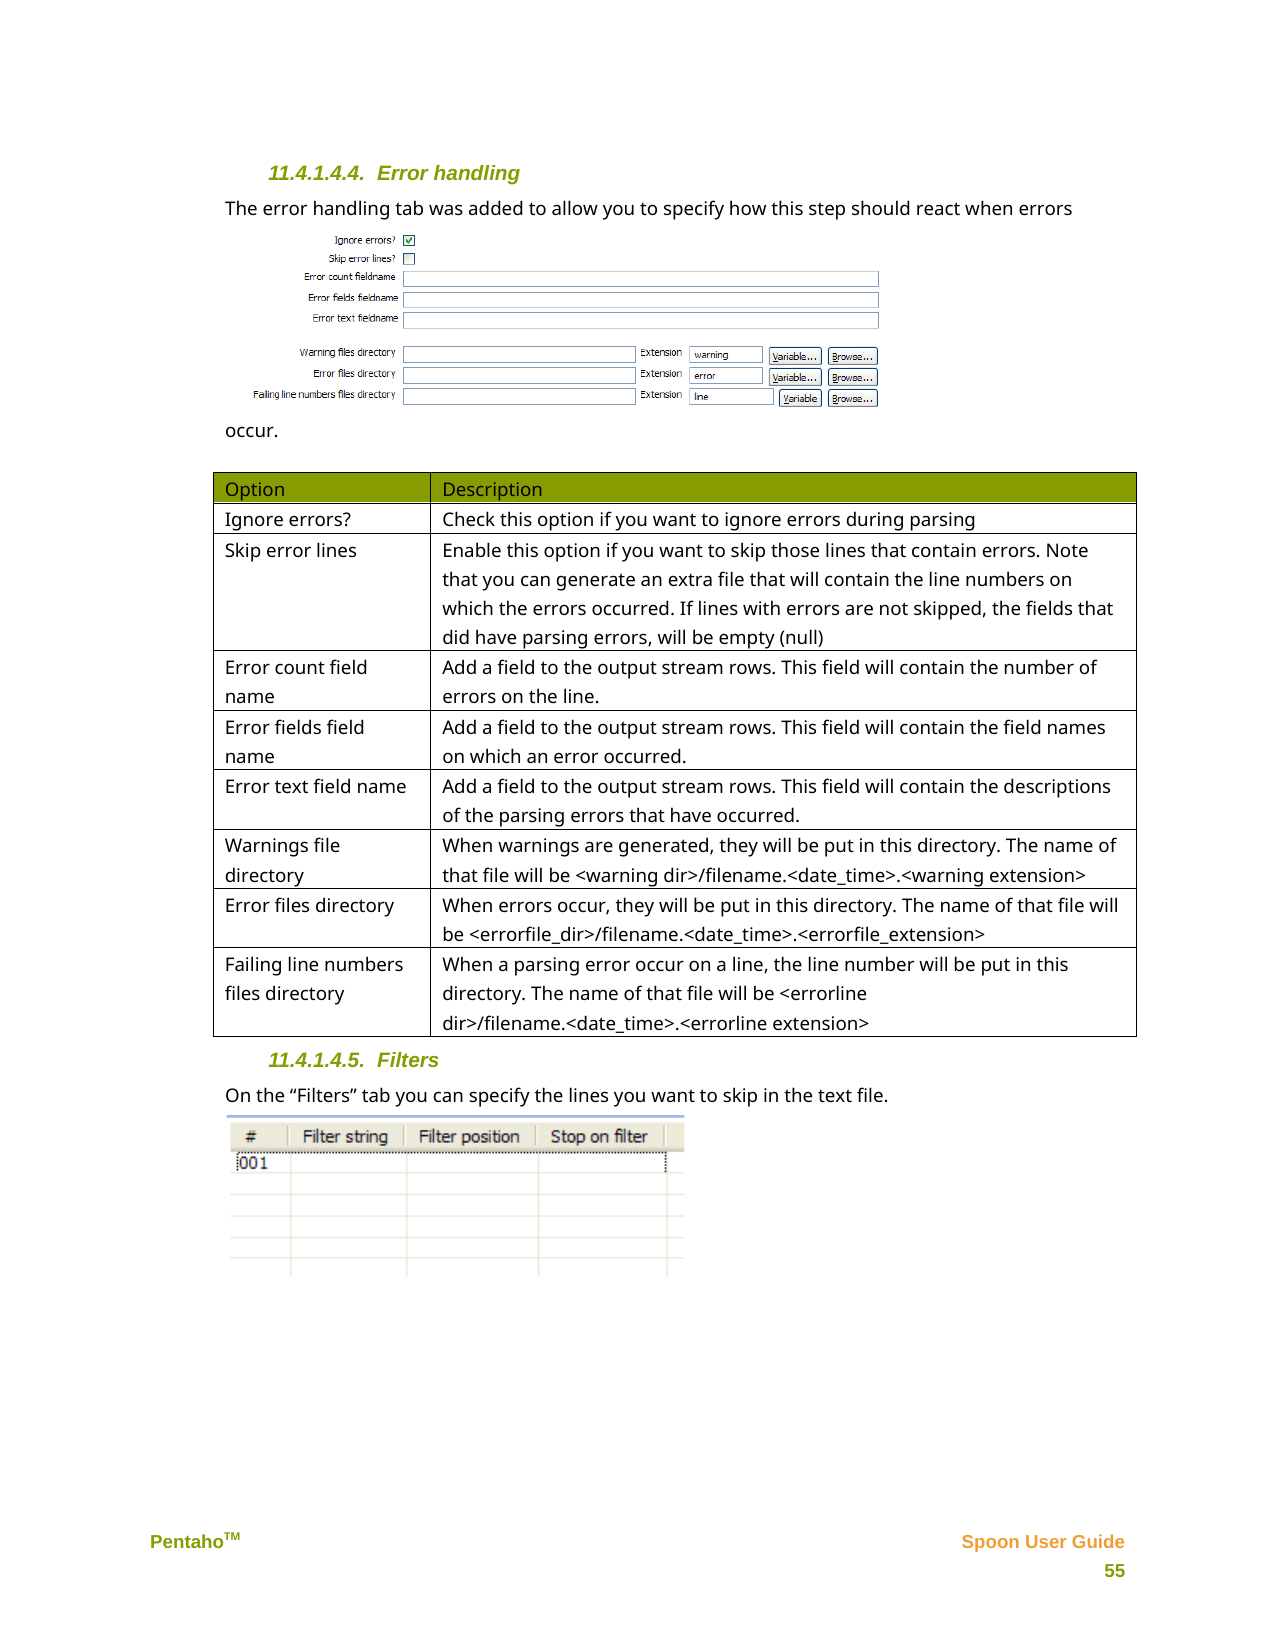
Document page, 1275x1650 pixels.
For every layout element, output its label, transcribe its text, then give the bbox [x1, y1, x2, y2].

subtitle Filters [268, 1044, 1125, 1073]
table_cell Error count field name [214, 651, 430, 710]
table_cell When errors occur, they will be put in this directory. The name of that file will be <errorfile_dir>/filename.<date_time>.<errorfile_extension> [431, 889, 1136, 947]
table_header Option [214, 473, 430, 502]
table_cell Skip error lines [214, 534, 430, 650]
table_cell Ignore errors? [214, 504, 430, 533]
table_cell Error text field name [214, 770, 430, 828]
table_cell Add a field to the output stream rows. This field will contain the descriptions of the parsing errors that have occurred. [431, 770, 1136, 828]
table_cell When warnings are generated, they will be put in this directory. The name of that file will be <warning dir>/filename.<date_time>.<warning extension> [431, 830, 1136, 888]
table_cell Check this option if you want to ignore errors during parsing [431, 504, 1136, 533]
text On the “Filters” tab you can specify the lines you want to skip in the text file. [225, 1079, 1125, 1108]
text The error handling tab was added to allow you to specify how this step should react when errors occur. [225, 192, 1125, 443]
table_cell Error fields field name [214, 711, 430, 769]
table_cell Add a field to the output stream rows. This field will contain the field names on which an error occurred. [431, 711, 1136, 769]
table_cell Add a field to the output stream rows. This field will contain the number of errors on the line. [431, 651, 1136, 710]
table_cell Warnings file directory [214, 830, 430, 888]
table_cell When a parsing error occur on a line, the line number will be put in this directory. The name of that file will be <errorline dir>/filename.<date_time>.<errorline extension> [431, 948, 1136, 1036]
table_cell Error files directory [214, 889, 430, 947]
subtitle Error handling [268, 157, 1125, 186]
table_cell Failing line numbers files directory [214, 948, 430, 1036]
table_cell Enable this option if you want to skip those lines that contain errors. Note that you can generate an extra file that will contain the line numbers on which the errors occurred. If lines with errors are not skipped, the fields that did have parsing errors, will be empty (null) [431, 534, 1136, 650]
table_header Description [431, 473, 1136, 502]
